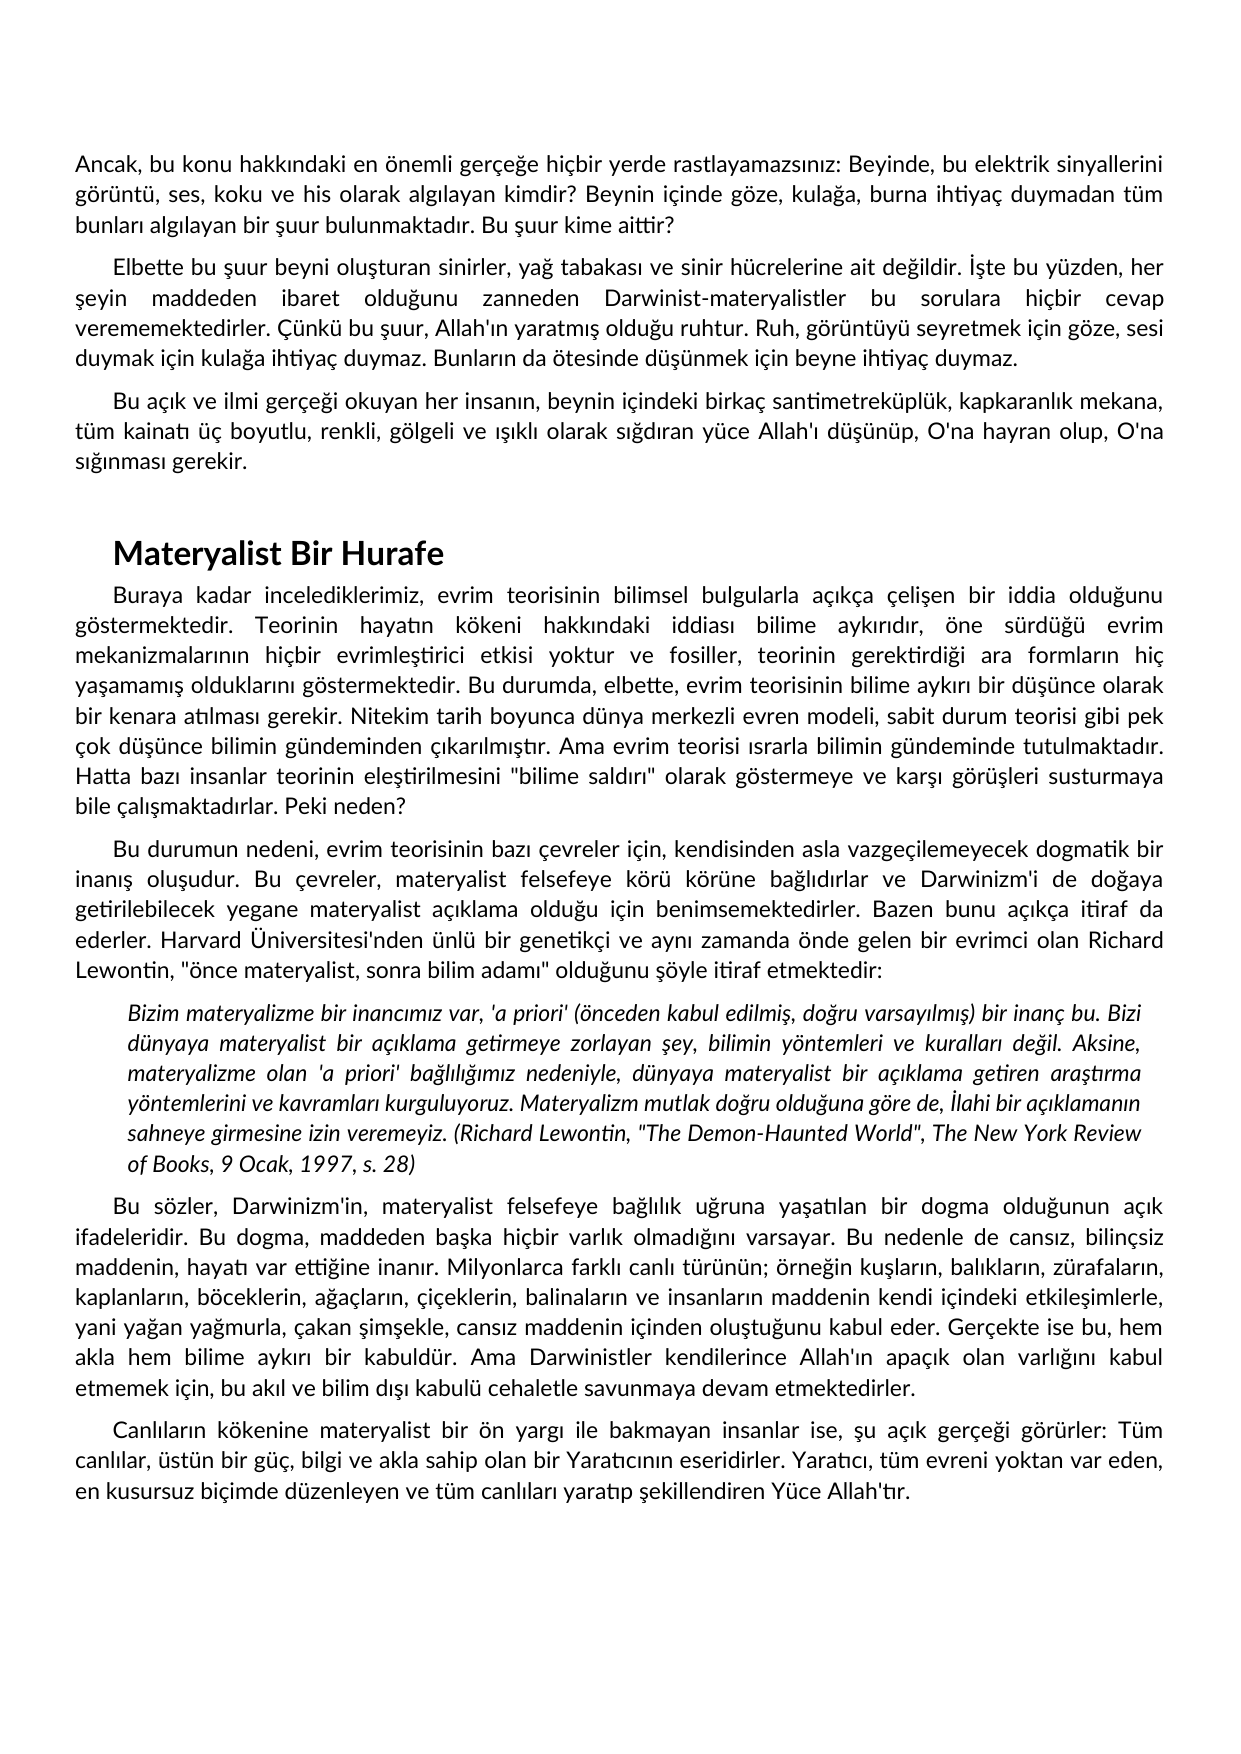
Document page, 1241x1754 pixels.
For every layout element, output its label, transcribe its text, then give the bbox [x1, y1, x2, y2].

text Bu sözler, Darwinizm'in, materyalist felsefeye bağlılık uğruna yaşatılan bir dogma olduğunun açık ifadeleridir. Bu dogma, maddeden başka hiçbir varlık olmadığını varsayar. Bu nedenle de cansız, bilinçsiz maddenin, hayatı var ettiğine inanır. Milyonlarca farklı canlı türünün; örneğin kuşların, balıkların, zürafaların, kaplanların, böceklerin, ağaçların, çiçeklerin, balinaların ve insanların maddenin kendi içindeki etkileşimlerle, yani yağan yağmurla, çakan şimşekle, cansız maddenin içinden oluştuğunu kabul eder. Gerçekte ise bu, hem akla hem bilime aykırı bir kabuldür. Ama Darwinistler kendilerince Allah'ın apaçık olan varlığını kabul etmemek için, bu akıl ve bilim dışı kabulü cehaletle savunmaya devam etmektedirler. [75, 1192, 1165, 1401]
text Bizim materyalizme bir inancımız var, 'a priori' (önceden kabul edilmiş, doğru varsayılmış) bir inanç bu. Bizi dünyaya materyalist bir açıklama getirmeye zorlayan şey, bilimin yöntemleri ve kuralları değil. Aksine, materyalizme olan 'a priori' bağlılığımız nedeniyle, dünyaya materyalist bir açıklama getiren araştırma yöntemlerini ve kavramları kurguluyoruz. Materyalizm mutlak doğru olduğuna göre de, İlahi bir açıklamanın sahneye girmesine izin veremeyiz. (Richard Lewontin, "The Demon-Haunted World", The New York Review of Books, 9 Ocak, 1997, s. 28) [127, 998, 1143, 1177]
text Elbette bu şuur beyni oluşturan sinirler, yağ tabakası ve sinir hücrelerine ait değildir. İşte bu yüzden, her şeyin maddeden ibaret olduğunu zanneden Darwinist-materyalistler bu sorulara hiçbir cevap verememektedirler. Çünkü bu şuur, Allah'ın yaratmış olduğu ruhtur. Ruh, görüntüyü seyretmek için göze, sesi duymak için kulağa ihtiyaç duymaz. Bunların da ötesinde düşünmek için beyne ihtiyaç duymaz. [75, 253, 1165, 371]
subtitle Materyalist Bir Hurafe [112, 532, 1165, 572]
text Canlıların kökenine materyalist bir ön yargı ile bakmayan insanlar ise, şu açık gerçeği görürler: Tüm canlılar, üstün bir güç, bilgi ve akla sahip olan bir Yaratıcının eseridirler. Yaratıcı, tüm evreni yoktan var eden, en kusursuz biçimde düzenleyen ve tüm canlıları yaratıp şekillendiren Yüce Allah'tır. [75, 1416, 1165, 1504]
text Buraya kadar incelediklerimiz, evrim teorisinin bilimsel bulgularla açıkça çelişen bir iddia olduğunu göstermektedir. Teorinin hayatın kökeni hakkındaki iddiası bilime aykırıdır, öne sürdüğü evrim mekanizmalarının hiçbir evrimleştirici etkisi yoktur ve fosiller, teorinin gerektirdiği ara formların hiç yaşamamış olduklarını göstermektedir. Bu durumda, elbette, evrim teorisinin bilime aykırı bir düşünce olarak bir kenara atılması gerekir. Nitekim tarih boyunca dünya merkezli evren modeli, sabit durum teorisi gibi pek çok düşünce bilimin gündeminden çıkarılmıştır. Ama evrim teorisi ısrarla bilimin gündeminde tutulmaktadır. Hatta bazı insanlar teorinin eleştirilmesini "bilime saldırı" olarak göstermeye ve karşı görüşleri susturmaya bile çalışmaktadırlar. Peki neden? [75, 581, 1165, 819]
text Bu açık ve ilmi gerçeği okuyan her insanın, beynin içindeki birkaç santimetreküplük, kapkaranlık mekana, tüm kainatı üç boyutlu, renkli, gölgeli ve ışıklı olarak sığdıran yüce Allah'ı düşünüp, O'na hayran olup, O'na sığınması gerekir. [75, 386, 1165, 474]
text Ancak, bu konu hakkındaki en önemli gerçeğe hiçbir yerde rastlayamazsınız: Beyinde, bu elektrik sinyallerini görüntü, ses, koku ve his olarak algılayan kimdir? Beynin içinde göze, kulağa, burna ihtiyaç duymadan tüm bunları algılayan bir şuur bulunmaktadır. Bu şuur kime aittir? [75, 150, 1165, 238]
text Bu durumun nedeni, evrim teorisinin bazı çevreler için, kendisinden asla vazgeçilemeyecek dogmatik bir inanış oluşudur. Bu çevreler, materyalist felsefeye körü körüne bağlıdırlar ve Darwinizm'i de doğaya getirilebilecek yegane materyalist açıklama olduğu için benimsemektedirler. Bazen bunu açıkça itiraf da ederler. Harvard Üniversitesi'nden ünlü bir genetikçi ve aynı zamanda önde gelen bir evrimci olan Richard Lewontin, "önce materyalist, sonra bilim adamı" olduğunu şöyle itiraf etmektedir: [75, 835, 1165, 983]
